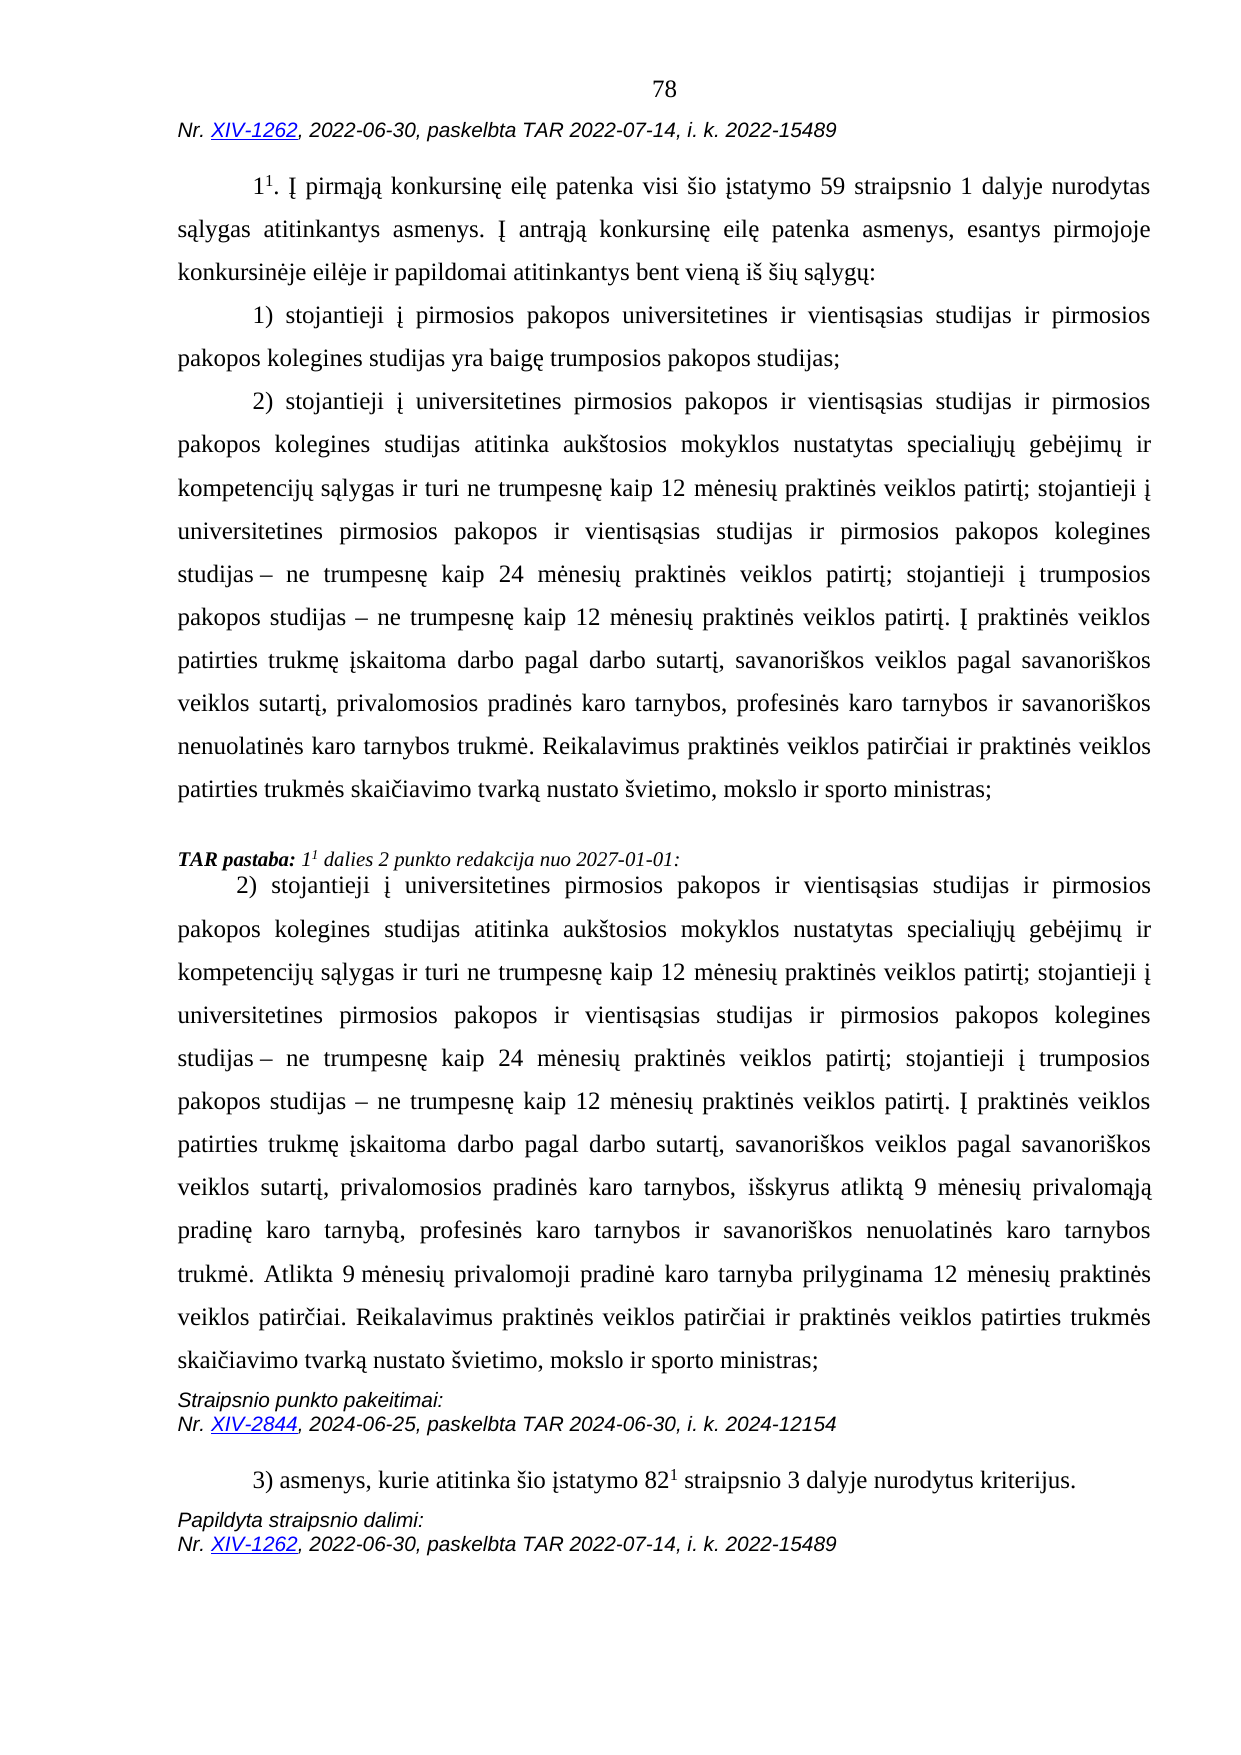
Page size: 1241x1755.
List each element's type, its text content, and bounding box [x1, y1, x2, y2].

text 2) stojantieji į universitetines pirmosios pakopos ir vientisąsias studijas ir pirmosios pakopos kolegines studijas atitinka aukštosios mokyklos nustatytas specialiųjų gebėjimų ir kompetencijų sąlygas ir turi ne trumpesnę kaip 12 mėnesių praktinės veiklos patirtį; stojantieji į universitetines pirmosios pakopos ir vientisąsias studijas ir pirmosios pakopos kolegines studijas – ne trumpesnę kaip 24 mėnesių praktinės veiklos patirtį; stojantieji į trumposios pakopos studijas – ne trumpesnę kaip 12 mėnesių praktinės veiklos patirtį. Į praktinės veiklos patirties trukmę įskaitoma darbo pagal darbo sutartį, savanoriškos veiklos pagal savanoriškos veiklos sutartį, privalomosios pradinės karo tarnybos, profesinės karo tarnybos ir savanoriškos nenuolatinės karo tarnybos trukmė. Reikalavimus praktinės veiklos patirčiai ir praktinės veiklos patirties trukmės skaičiavimo tvarką nustato švietimo, mokslo ir sporto ministras; [177, 386, 1152, 803]
text Papildyta straipsnio dalimi: [177, 1508, 1152, 1532]
text Nr. XIV-1262, 2022-06-30, paskelbta TAR 2022-07-14, i. k. 2022-15489 [177, 1532, 1152, 1556]
text 1) stojantieji į pirmosios pakopos universitetines ir vientisąsias studijas ir pirmosios pakopos kolegines studijas yra baigę trumposios pakopos studijas; [177, 300, 1152, 372]
text 2) stojantieji į universitetines pirmosios pakopos ir vientisąsias studijas ir pirmosios pakopos kolegines studijas atitinka aukštosios mokyklos nustatytas specialiųjų gebėjimų ir kompetencijų sąlygas ir turi ne trumpesnę kaip 12 mėnesių praktinės veiklos patirtį; stojantieji į universitetines pirmosios pakopos ir vientisąsias studijas ir pirmosios pakopos kolegines studijas – ne trumpesnę kaip 24 mėnesių praktinės veiklos patirtį; stojantieji į trumposios pakopos studijas – ne trumpesnę kaip 12 mėnesių praktinės veiklos patirtį. Į praktinės veiklos patirties trukmę įskaitoma darbo pagal darbo sutartį, savanoriškos veiklos pagal savanoriškos veiklos sutartį, privalomosios pradinės karo tarnybos, išskyrus atliktą 9 mėnesių privalomąją pradinę karo tarnybą, profesinės karo tarnybos ir savanoriškos nenuolatinės karo tarnybos trukmė. Atlikta 9 mėnesių privalomoji pradinė karo tarnyba prilyginama 12 mėnesių praktinės veiklos patirčiai. Reikalavimus praktinės veiklos patirčiai ir praktinės veiklos patirties trukmės skaičiavimo tvarką nustato švietimo, mokslo ir sporto ministras; [177, 871, 1152, 1374]
text Straipsnio punkto pakeitimai: [177, 1388, 1152, 1412]
text Nr. XIV-2844, 2024-06-25, paskelbta TAR 2024-06-30, i. k. 2024-12154 [177, 1412, 1152, 1436]
text 11. Į pirmąją konkursinę eilę patenka visi šio įstatymo 59 straipsnio 1 dalyje nurodytas sąlygas atitinkantys asmenys. Į antrąją konkursinę eilę patenka asmenys, esantys pirmojoje konkursinėje eilėje ir papildomai atitinkantys bent vieną iš šių sąlygų: [177, 171, 1152, 286]
text 3) asmenys, kurie atitinka šio įstatymo 821 straipsnio 3 dalyje nurodytus kriterijus. [177, 1465, 1152, 1493]
text TAR pastaba: 11 dalies 2 punkto redakcija nuo 2027-01-01: [177, 846, 1152, 871]
text Nr. XIV-1262, 2022-06-30, paskelbta TAR 2022-07-14, i. k. 2022-15489 [177, 118, 1152, 142]
